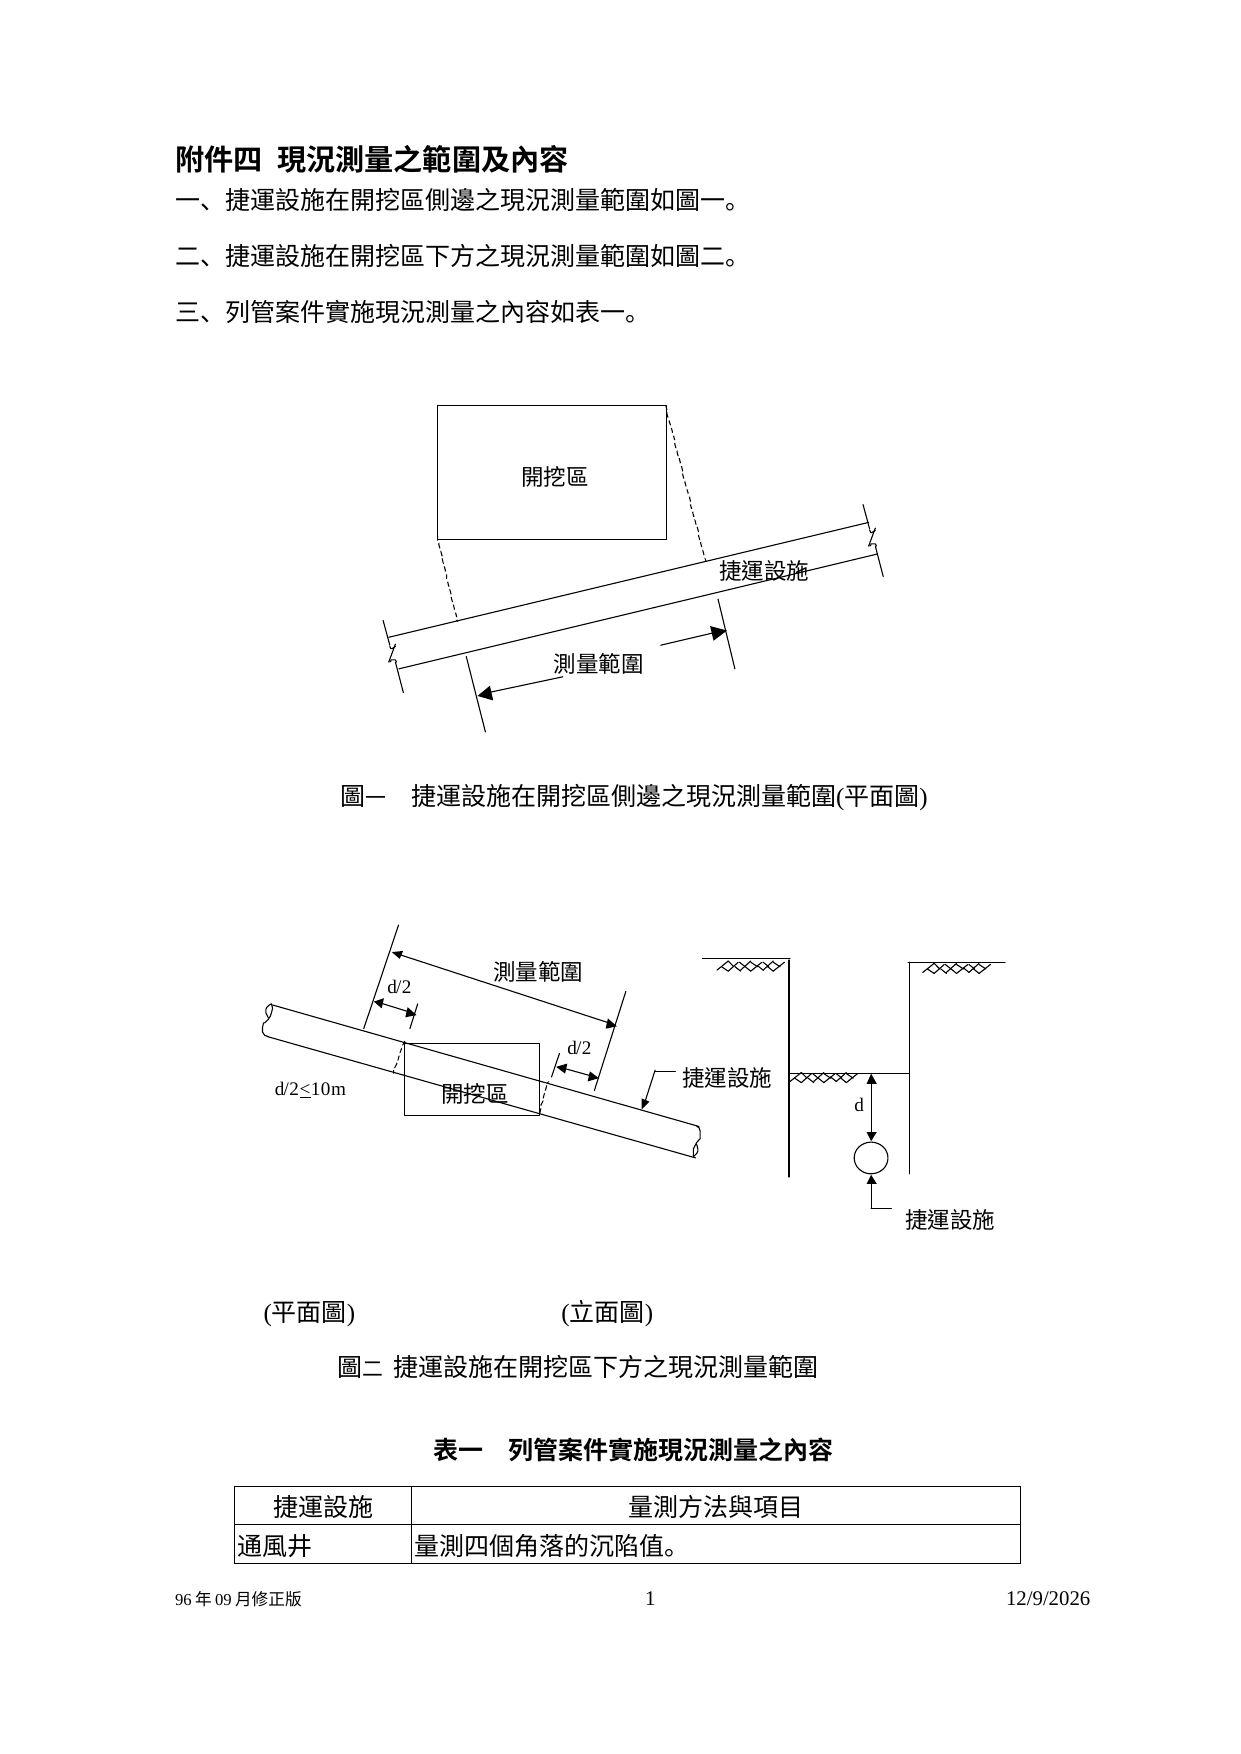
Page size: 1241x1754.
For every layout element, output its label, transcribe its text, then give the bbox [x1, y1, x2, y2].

text (平面圖) (立面圖) [175, 1293, 1092, 1329]
text 圖二 捷運設施在開挖區下方之現況測量範圍 [175, 1348, 1092, 1384]
table_cell 量測四個角落的沉陷值。 [412, 1525, 1020, 1563]
table_header 捷運設施 [235, 1487, 411, 1524]
text 附件四 現況測量之範圍及內容 [175, 137, 1092, 179]
text 圖一 捷運設施在開挖區側邊之現況測量範圍(平面圖) [175, 776, 1092, 812]
text 表一 列管案件實施現況測量之內容 [175, 1431, 1092, 1467]
table_cell 通風井 [235, 1525, 411, 1563]
table_header 量測方法與項目 [412, 1487, 1020, 1524]
text 三、列管案件實施現況測量之內容如表一。 [175, 292, 1092, 329]
text 一、捷運設施在開挖區側邊之現況測量範圍如圖一。 [175, 179, 1092, 217]
text 二、捷運設施在開挖區下方之現況測量範圍如圖二。 [175, 235, 1092, 273]
